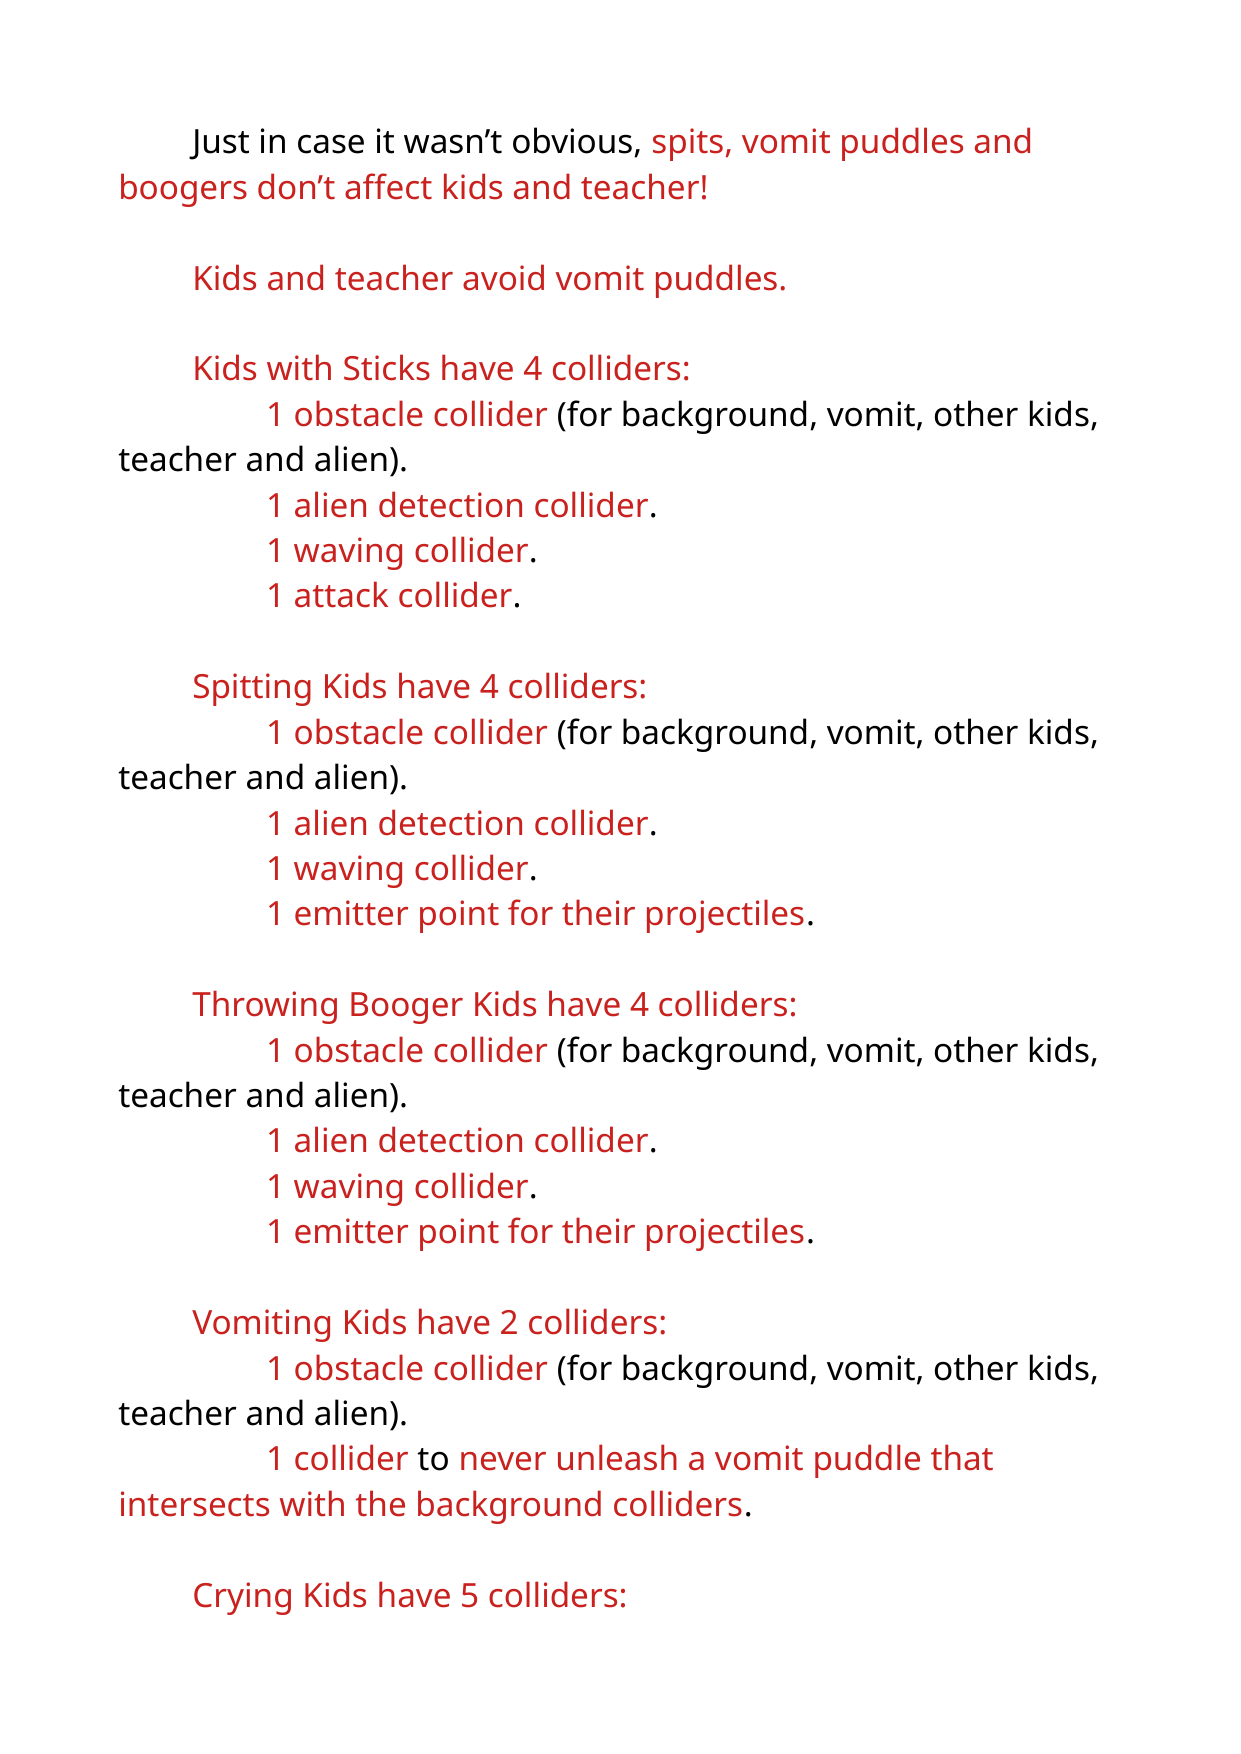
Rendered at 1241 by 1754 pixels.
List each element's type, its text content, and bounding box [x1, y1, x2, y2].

text 1 waving collider. [118, 1163, 1122, 1208]
text 1 attack collider. [118, 572, 1122, 618]
text 1 alien detection collider. [118, 1117, 1122, 1163]
text Throwing Booger Kids have 4 colliders: [118, 981, 1122, 1026]
text 1 obstacle collider (for background, vomit, other kids, teacher and alien). [118, 1026, 1122, 1117]
text Crying Kids have 5 colliders: [118, 1571, 1122, 1617]
text 1 emitter point for their projectiles. [118, 890, 1122, 936]
text 1 obstacle collider (for background, vomit, other kids, teacher and alien). [118, 391, 1122, 481]
text 1 waving collider. [118, 845, 1122, 890]
text 1 obstacle collider (for background, vomit, other kids, teacher and alien). [118, 1344, 1122, 1435]
text 1 alien detection collider. [118, 799, 1122, 845]
text 1 emitter point for their projectiles. [118, 1208, 1122, 1253]
text 1 obstacle collider (for background, vomit, other kids, teacher and alien). [118, 708, 1122, 799]
text 1 collider to never unleash a vomit puddle that intersects with the background colliders. [118, 1435, 1122, 1526]
text Vomiting Kids have 2 colliders: [118, 1299, 1122, 1344]
text 1 waving collider. [118, 527, 1122, 572]
text Kids and teacher avoid vomit puddles. [118, 254, 1122, 300]
text Spitting Kids have 4 colliders: [118, 663, 1122, 708]
text 1 alien detection collider. [118, 481, 1122, 527]
text Kids with Sticks have 4 colliders: [118, 345, 1122, 391]
text Just in case it wasn’t obvious, spits, vomit puddles and boogers don’t affect kids and teacher! [118, 118, 1122, 209]
